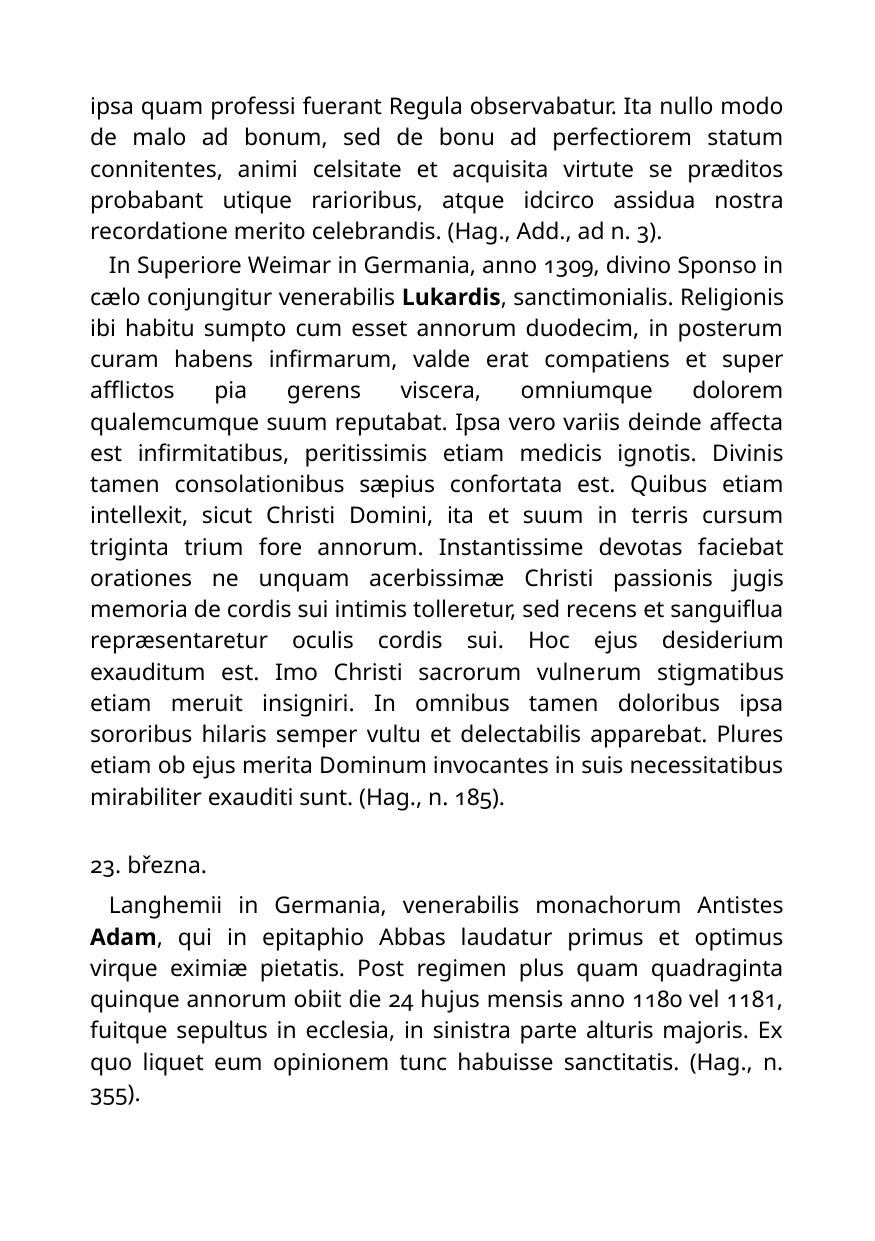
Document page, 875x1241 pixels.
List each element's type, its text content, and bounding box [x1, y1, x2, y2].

text In Superiore Weimar in Germania, anno 1309, divino Sponso in cælo conjungitur venerabilis Lukardis, sancti­monialis. Religionis ibi habitu sumpto cum esset annorum duodecim, in posterum curam habens infirmarum, valde erat compatiens et super afflictos pia gerens viscera, omniumque dolorem qualemcumque suum reputabat. Ipsa vero variis deinde affecta est infirmitatibus, peritissimis etiam medicis ignotis. Divinis tamen consolationibus sæpius confortata est. Quibus etiam intellexit, sicut Christi Domini, ita et suum in terris cursum triginta trium fore annorum. Instantissime devotas faciebat orationes ne unquam acerbissimæ Christi passionis jugis memoria de cordis sui intimis tolleretur, sed recens et sanguiflua repræsentaretur oculis cordis sui. Hoc ejus desiderium exauditum est. Imo Christi sacrorum vulne­rum stigmatibus etiam meruit insigniri. In omnibus tamen doloribus ipsa sororibus hilaris semper vultu et delectabilis apparebat. Plures etiam ob ejus merita Dominum invocantes in suis necessitatibus mirabiliter exauditi sunt. (Hag., n. 185). [90, 249, 784, 812]
text ipsa quam professi fuerant Regula observabatur. Ita nullo modo de malo ad bonum, sed de bonu ad perfectiorem statum connitentes, animi celsitate et acquisita virtute se præditos probabant utique rarioribus, atque idcirco assidua nostra recordatione merito celebrandis. (Hag., Add., ad n. 3). [90, 90, 784, 246]
text 23. března. [90, 849, 784, 880]
text Langhemii in Germania, venerabilis monachorum Antistes Adam, qui in epitaphio Abbas laudatur primus et optimus virque eximiæ pietatis. Post regimen plus quam quadraginta quinque annorum obiit die 24 hujus mensis anno 1180 vel 1181, fuitque sepultus in ecclesia, in sinistra parte alturis majoris. Ex quo liquet eum opinionem tunc habuisse sanctitatis. (Hag., n. 355). [90, 889, 784, 1108]
